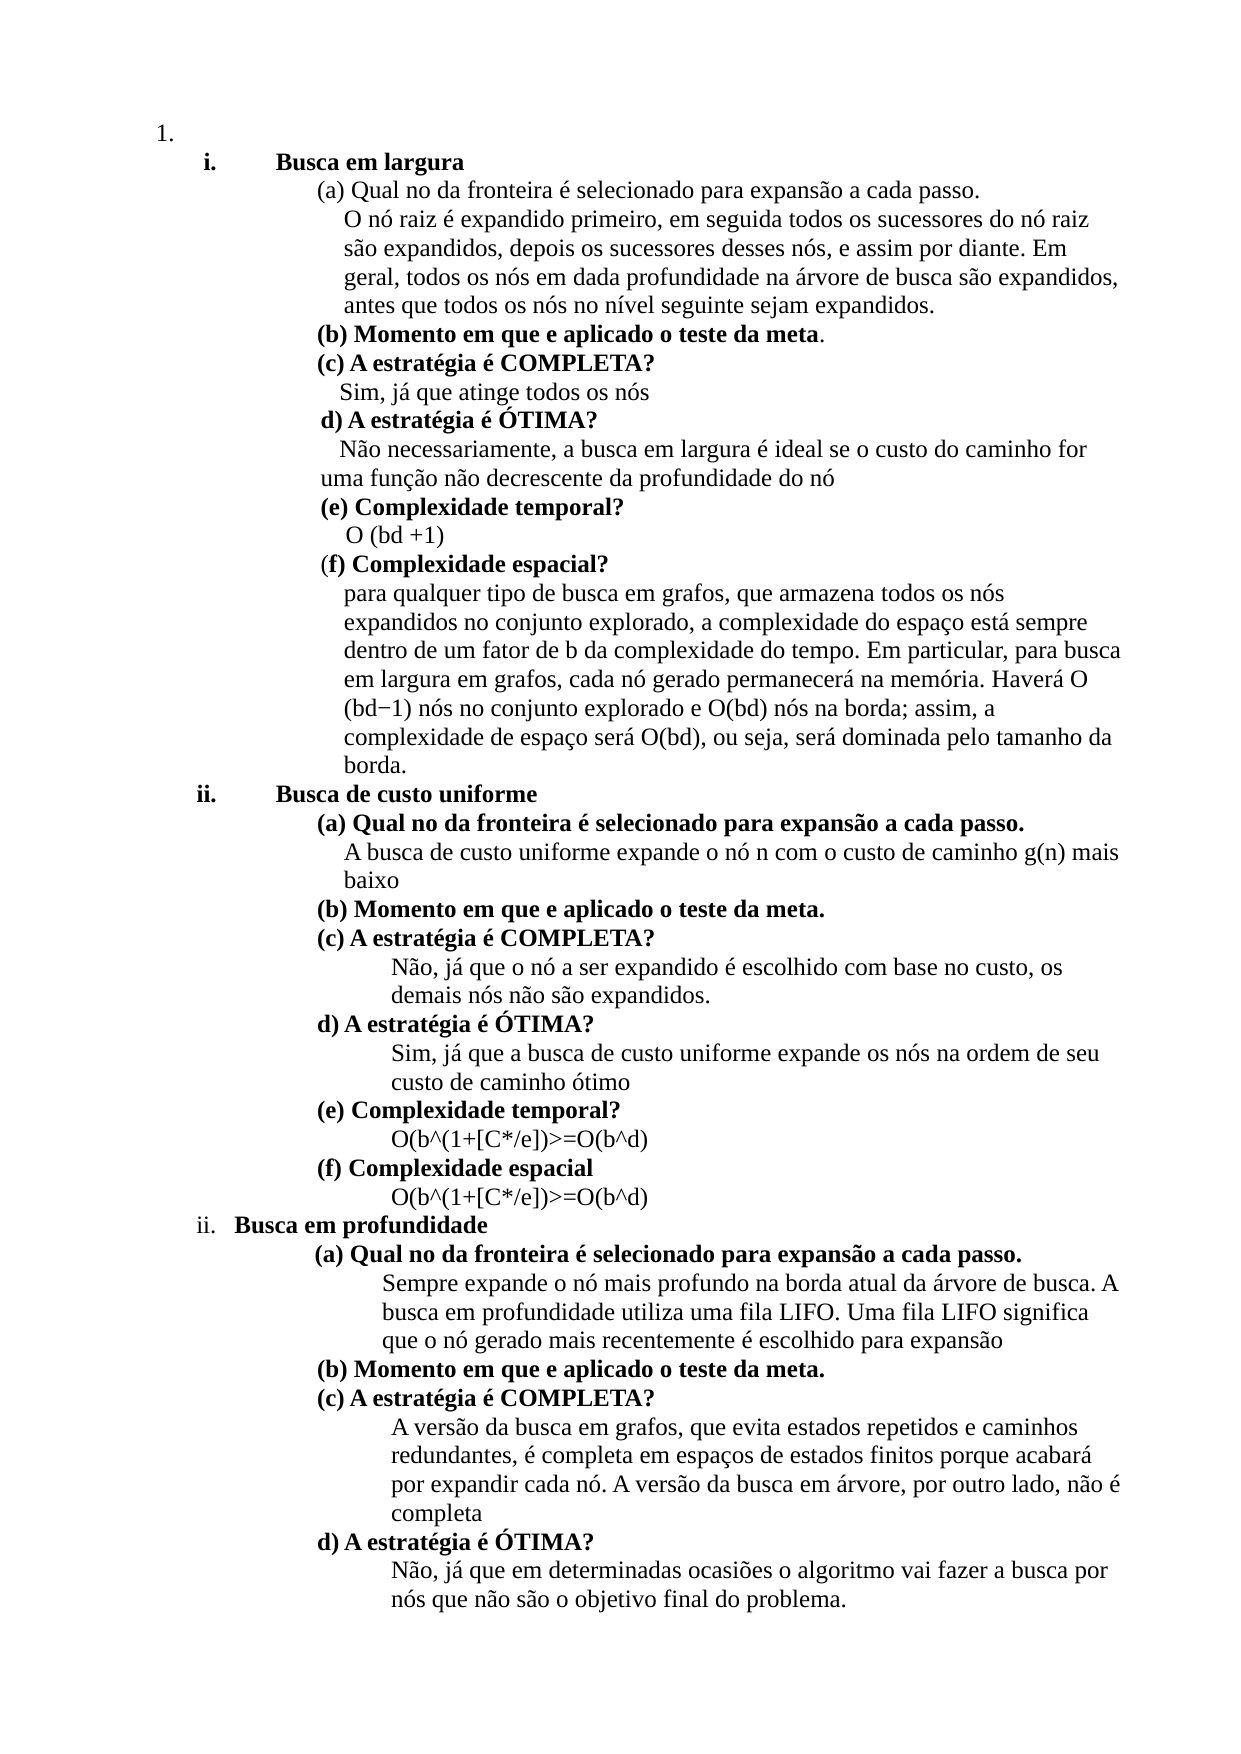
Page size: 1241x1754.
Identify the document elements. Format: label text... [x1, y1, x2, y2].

list Sim, já que atinge todos os nós d) A estratégia é ÓTIMA? [297, 377, 1122, 434]
list (a) Qual no da fronteira é selecionado para expansão a cada passo. [276, 808, 1122, 837]
list (b) Momento em que e aplicado o teste da meta. (c) A estratégia é COMPLETA? [276, 319, 1122, 377]
list Busca de custo uniforme [216, 779, 1122, 808]
list (a) Qual no da fronteira é selecionado para expansão a cada passo. [276, 176, 1122, 204]
list Busca em profundidade (a) Qual no da fronteira é selecionado para expansão a cada passo. Sempre expande o nó mais profundo na borda atual da árvore de busca. A busca em profundidade utiliza uma fila LIFO. Uma fila LIFO significa que o nó gerado mais recentemente é escolhido para expansão [216, 1211, 1122, 1354]
list (b) Momento em que e aplicado o teste da meta. (c) A estratégia é COMPLETA? A versão da busca em grafos, que evita estados repetidos e caminhos redundantes, é completa em espaços de estados finitos porque acabará por expandir cada nó. A versão da busca em árvore, por outro lado, não é completa d) A estratégia é ÓTIMA? Não, já que em determinadas ocasiões o algoritmo vai fazer a busca por nós que não são o objetivo final do problema. [276, 1354, 1122, 1613]
list A busca de custo uniforme expande o nó n com o custo de caminho g(n) mais baixo [320, 837, 1122, 894]
list Não necessariamente, a busca em largura é ideal se o custo do caminho for uma função não decrescente da profundidade do nó (e) Complexidade temporal? O (bd +1) (f) Complexidade espacial? [297, 434, 1122, 578]
list para qualquer tipo de busca em grafos, que armazena todos os nós expandidos no conjunto explorado, a complexidade do espaço está sempre dentro de um fator de b da complexidade do tempo. Em particular, para busca em largura em grafos, cada nó gerado permanecerá na memória. Haverá O (bd−1) nós no conjunto explorado e O(bd) nós na borda; assim, a complexidade de espaço será O(bd), ou seja, será dominada pelo tamanho da borda. [320, 578, 1122, 779]
list O nó raiz é expandido primeiro, em seguida todos os sucessores do nó raiz são expandidos, depois os sucessores desses nós, e assim por diante. Em geral, todos os nós em dada profundidade na árvore de busca são expandidos, antes que todos os nós no nível seguinte sejam expandidos. [320, 204, 1122, 319]
list Busca em largura [216, 147, 1122, 176]
list (b) Momento em que e aplicado o teste da meta. (c) A estratégia é COMPLETA? Não, já que o nó a ser expandido é escolhido com base no custo, os demais nós não são expandidos. d) A estratégia é ÓTIMA? Sim, já que a busca de custo uniforme expande os nós na ordem de seu custo de caminho ótimo (e) Complexidade temporal? O(b^(1+[C*/e])>=O(b^d) (f) Complexidade espacial O(b^(1+[C*/e])>=O(b^d) [276, 894, 1122, 1211]
